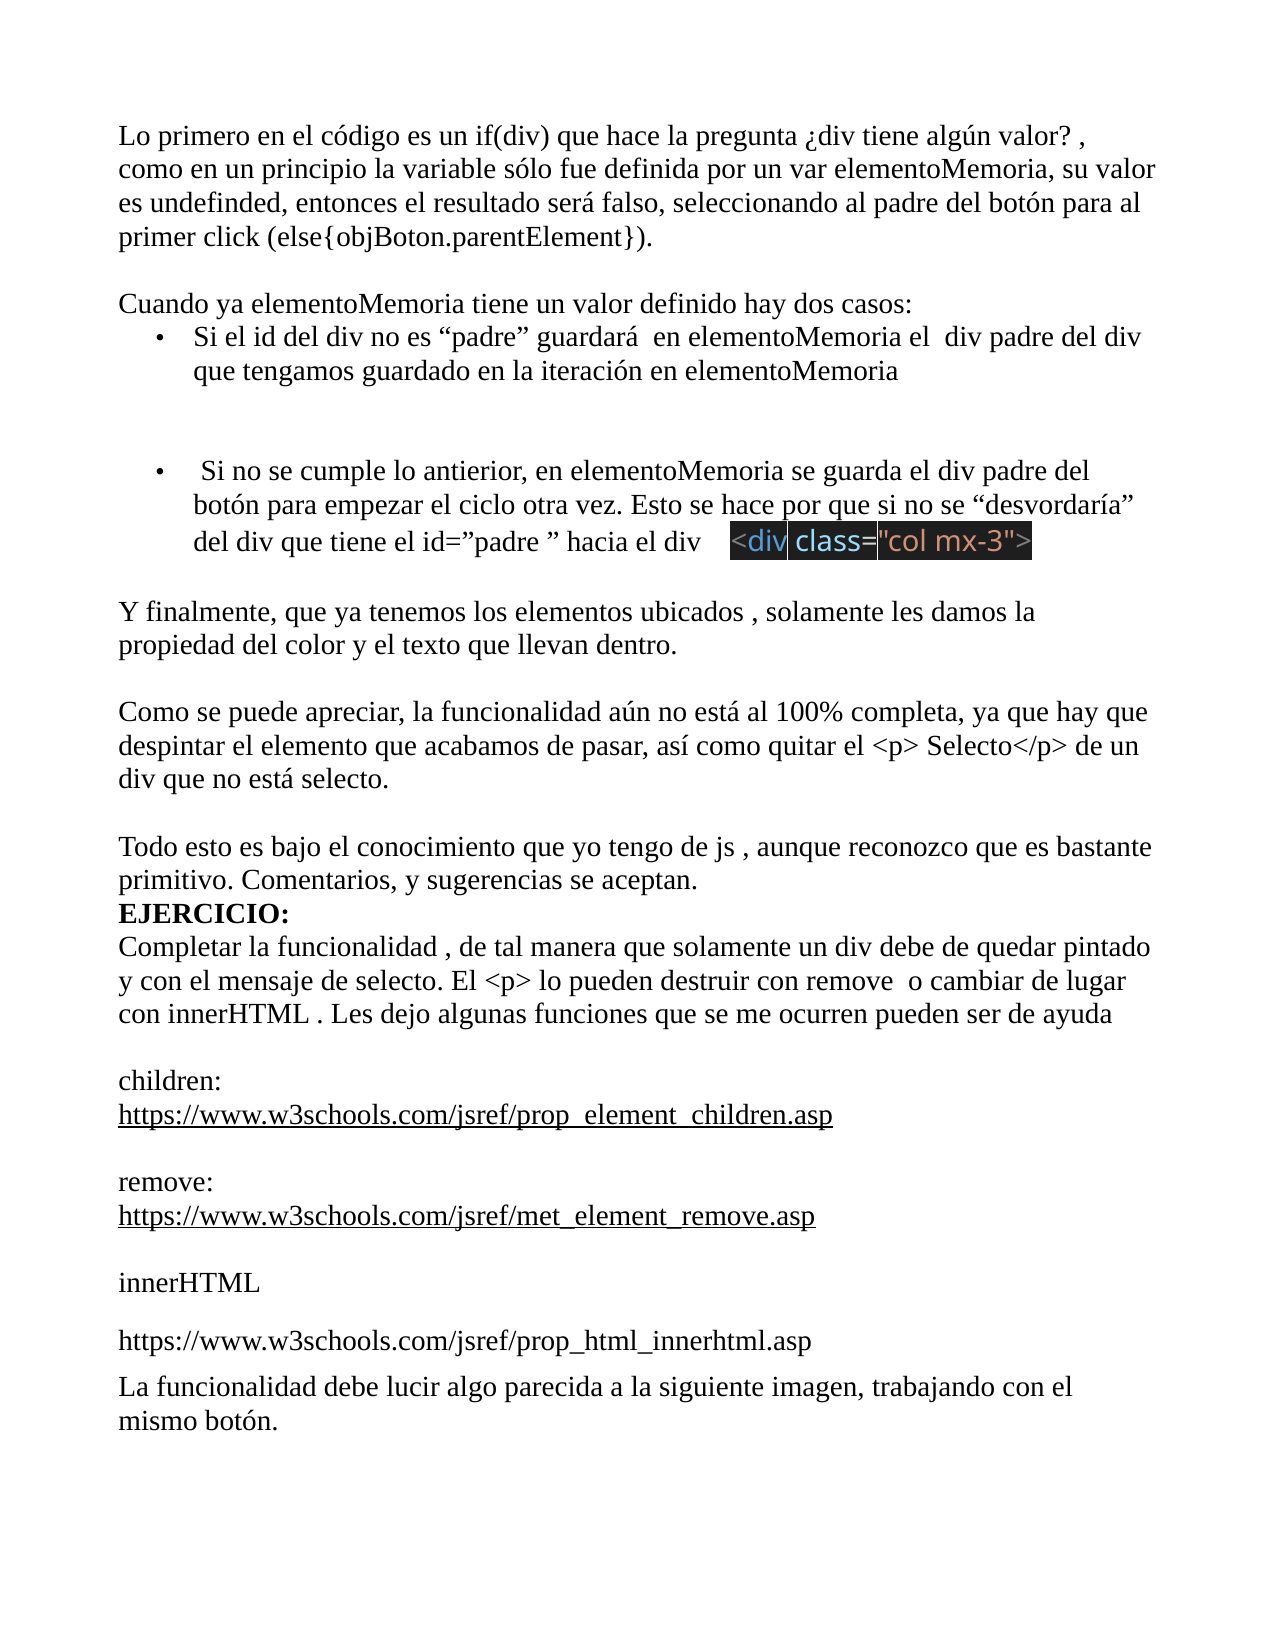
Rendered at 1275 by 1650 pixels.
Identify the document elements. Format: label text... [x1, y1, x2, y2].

text EJERCICIO: [118, 896, 1157, 929]
text La funcionalidad debe lucir algo parecida a la siguiente imagen, trabajando con el mismo botón. [118, 1369, 1157, 1436]
text Completar la funcionalidad , de tal manera que solamente un div debe de quedar pintado y con el mensaje de selecto. El <p> lo pueden destruir con remove o cambiar de lugar con innerHTML . Les dejo algunas funciones que se me ocurren pueden ser de ayuda [118, 929, 1157, 1030]
text Lo primero en el código es un if(div) que hace la pregunta ¿div tiene algún valor? , como en un principio la variable sólo fue definida por un var elementoMemoria, su valor es undefinded, entonces el resultado será falso, seleccionando al padre del botón para al primer click (else{objBoton.parentElement}). [118, 118, 1157, 252]
text Como se puede apreciar, la funcionalidad aún no está al 100% completa, ya que hay que despintar el elemento que acabamos de pasar, así como quitar el <p> Selecto</p> de un div que no está selecto. [118, 694, 1157, 795]
list Si el id del div no es “padre” guardará en elementoMemoria el div padre del div que tengamos guardado en la iteración en elementoMemoria [156, 319, 1157, 386]
text https://www.w3schools.com/jsref/met_element_remove.asp [118, 1198, 1157, 1231]
text innerHTML [118, 1265, 1157, 1298]
text Todo esto es bajo el conocimiento que yo tengo de js , aunque reconozco que es bastante primitivo. Comentarios, y sugerencias se aceptan. [118, 829, 1157, 896]
text remove: [118, 1164, 1157, 1198]
list Si no se cumple lo antierior, en elementoMemoria se guarda el div padre del botón para empezar el ciclo otra vez. Esto se hace por que si no se “desvordaría” del div que tiene el id=”padre ” hacia el div <div class="col mx-3"> [156, 453, 1157, 560]
text children: [118, 1063, 1157, 1097]
text Y finalmente, que ya tenemos los elementos ubicados , solamente les damos la propiedad del color y el texto que llevan dentro. [118, 594, 1157, 661]
text Cuando ya elementoMemoria tiene un valor definido hay dos casos: [118, 286, 1157, 319]
text https://www.w3schools.com/jsref/prop_element_children.asp [118, 1097, 1157, 1131]
subtitle https://www.w3schools.com/jsref/prop_html_innerhtml.asp [118, 1323, 1157, 1357]
